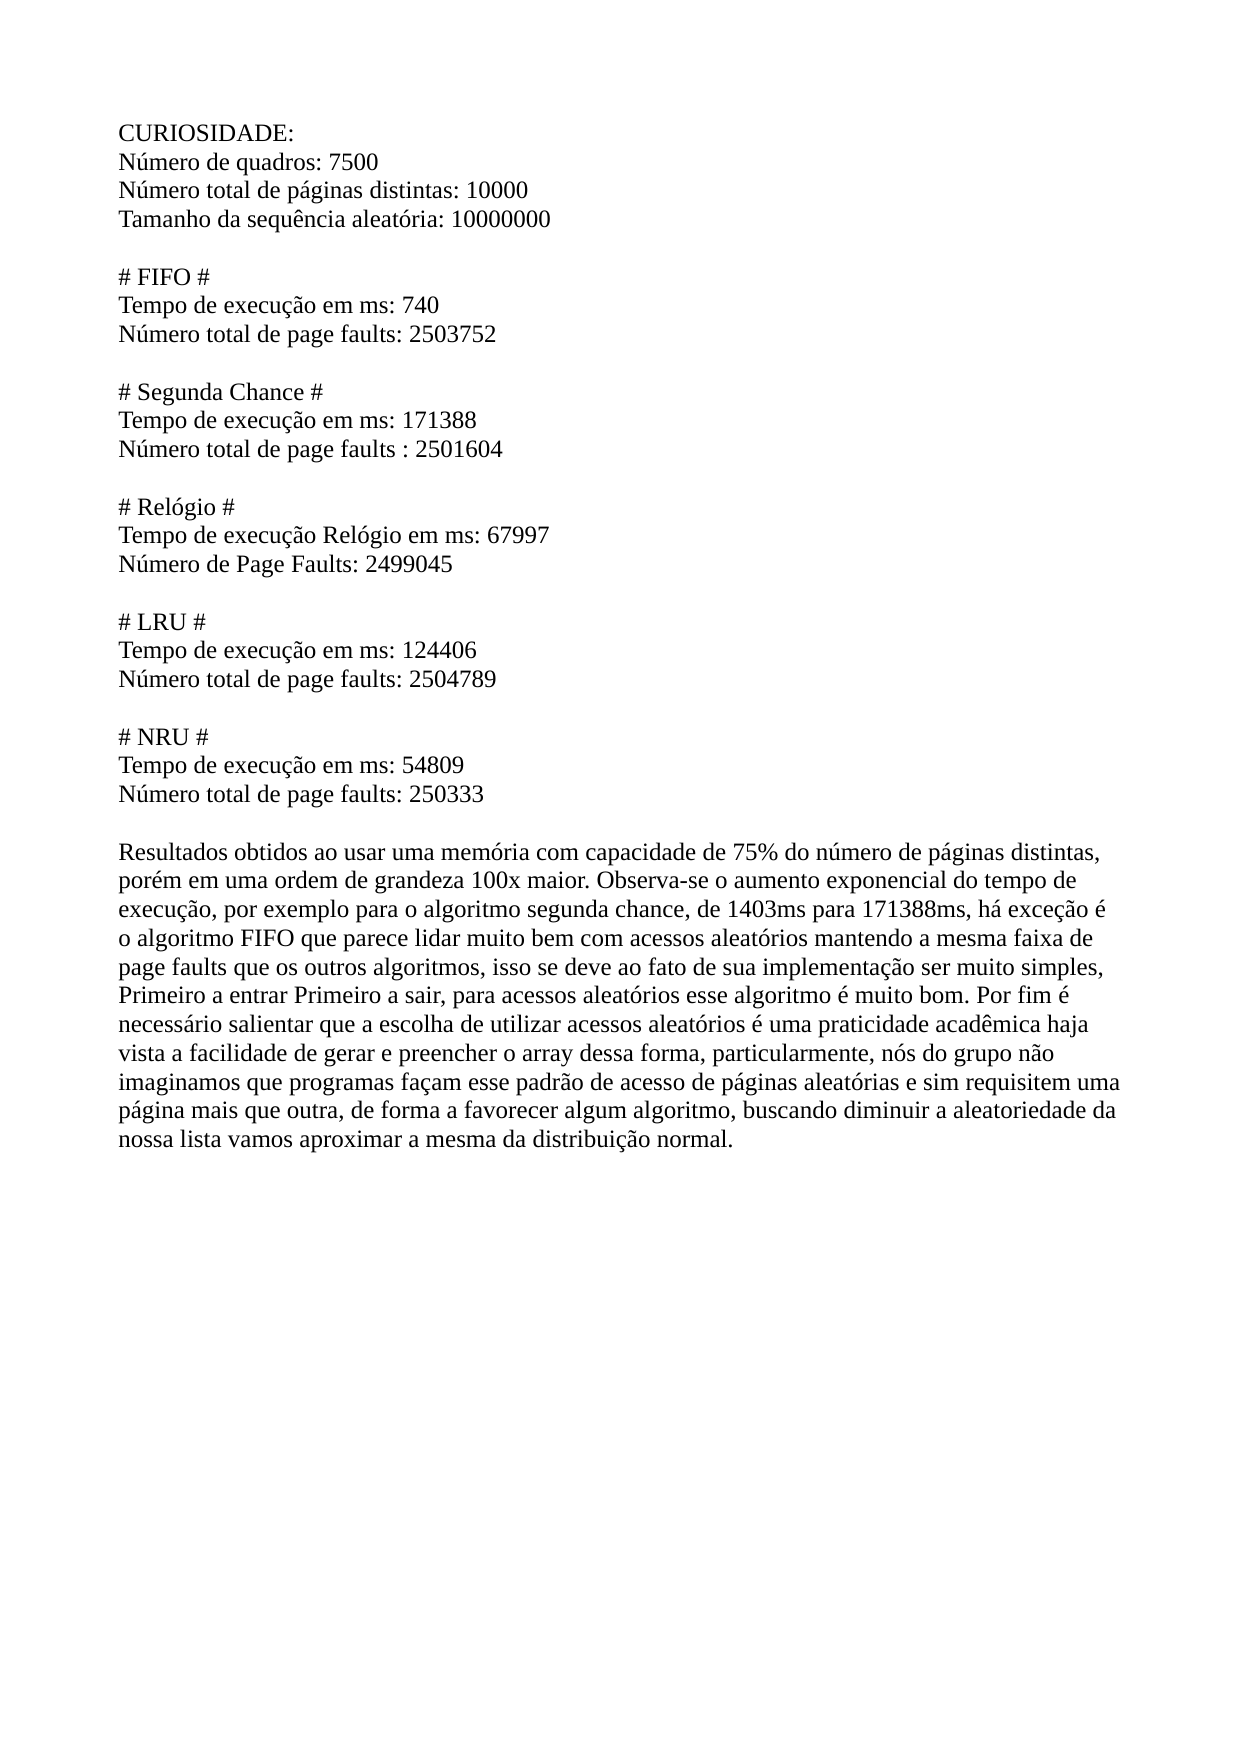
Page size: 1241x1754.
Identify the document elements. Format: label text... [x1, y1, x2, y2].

text CURIOSIDADE: [118, 118, 1122, 147]
text Número de Page Faults: 2499045 [118, 549, 1122, 578]
text Resultados obtidos ao usar uma memória com capacidade de 75% do número de páginas distintas, porém em uma ordem de grandeza 100x maior. Observa-se o aumento exponencial do tempo de execução, por exemplo para o algoritmo segunda chance, de 1403ms para 171388ms, há exceção é o algoritmo FIFO que parece lidar muito bem com acessos aleatórios mantendo a mesma faixa de page faults que os outros algoritmos, isso se deve ao fato de sua implementação ser muito simples, Primeiro a entrar Primeiro a sair, para acessos aleatórios esse algoritmo é muito bom. Por fim é necessário salientar que a escolha de utilizar acessos aleatórios é uma praticidade acadêmica haja vista a facilidade de gerar e preencher o array dessa forma, particularmente, nós do grupo não imaginamos que programas façam esse padrão de acesso de páginas aleatórias e sim requisitem uma página mais que outra, de forma a favorecer algum algoritmo, buscando diminuir a aleatoriedade da nossa lista vamos aproximar a mesma da distribuição normal. [118, 837, 1122, 1153]
text Número total de page faults: 250333 [118, 779, 1122, 808]
text # Relógio # [118, 492, 1122, 521]
text # FIFO # [118, 262, 1122, 291]
text Tempo de execução Relógio em ms: 67997 [118, 521, 1122, 549]
text Tempo de execução em ms: 124406 [118, 636, 1122, 664]
text # NRU # [118, 722, 1122, 751]
text Número total de páginas distintas: 10000 [118, 176, 1122, 204]
text Tempo de execução em ms: 54809 [118, 751, 1122, 779]
text # LRU # [118, 607, 1122, 636]
text Número de quadros: 7500 [118, 147, 1122, 176]
text Tempo de execução em ms: 740 [118, 291, 1122, 319]
text # Segunda Chance # [118, 377, 1122, 406]
text Tamanho da sequência aleatória: 10000000 [118, 204, 1122, 233]
text Número total de page faults: 2504789 [118, 664, 1122, 693]
text Número total de page faults: 2503752 [118, 319, 1122, 348]
text Tempo de execução em ms: 171388 [118, 406, 1122, 434]
text Número total de page faults : 2501604 [118, 434, 1122, 463]
